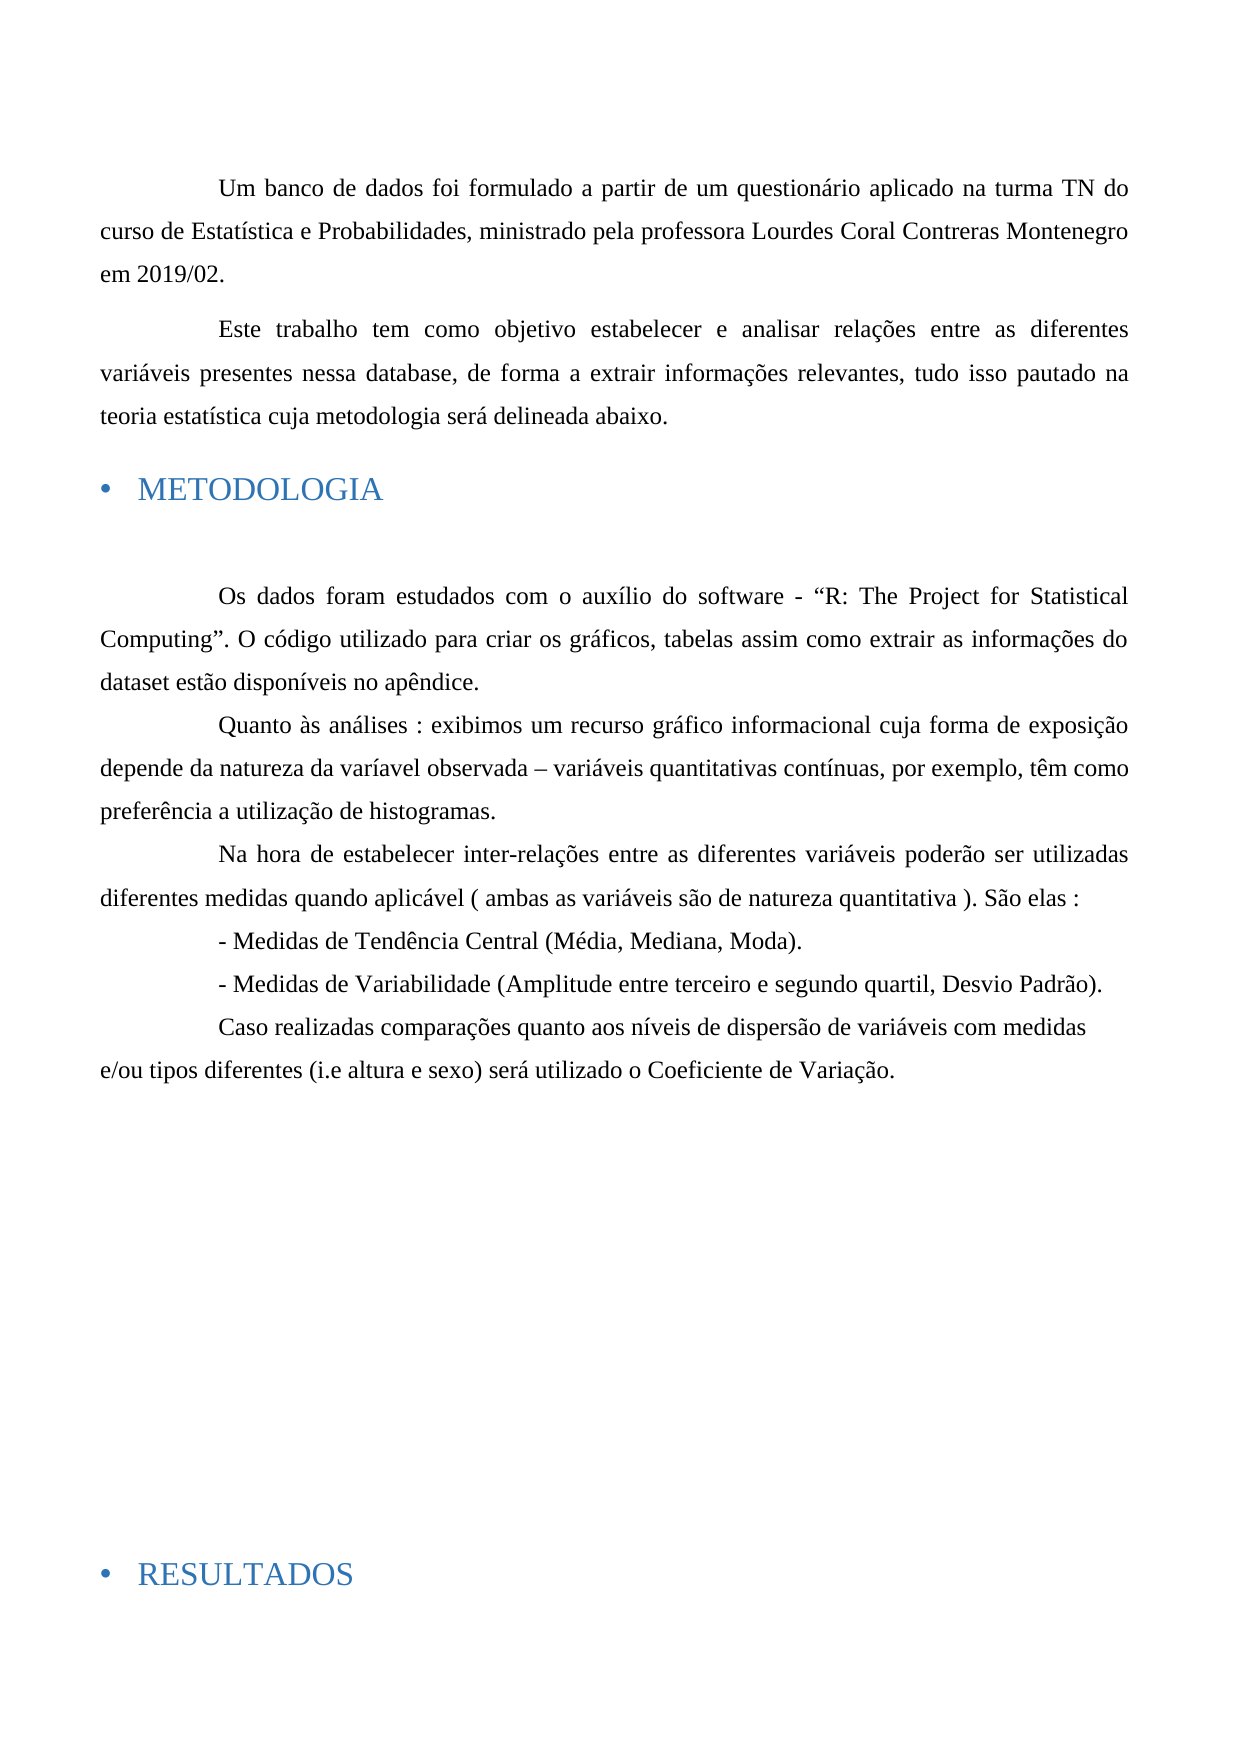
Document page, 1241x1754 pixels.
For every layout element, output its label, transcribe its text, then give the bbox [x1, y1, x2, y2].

text Os dados foram estudados com o auxílio do software - “R: The Project for Statistical Computing”. O código utilizado para criar os gráficos, tabelas assim como extrair as informações do dataset estão disponíveis no apêndice. [100, 581, 1130, 696]
text e/ou tipos diferentes (i.e altura e sexo) será utilizado o Coeficiente de Variação. [100, 1055, 1130, 1084]
text Quanto às análises : exibimos um recurso gráfico informacional cuja forma de exposição depende da natureza da varíavel observada – variáveis quantitativas contínuas, por exemplo, têm como preferência a utilização de histogramas. [100, 710, 1130, 825]
text Um banco de dados foi formulado a partir de um questionário aplicado na turma TN do curso de Estatística e Probabilidades, ministrado pela professora Lourdes Coral Contreras Montenegro em 2019/02. [100, 173, 1130, 288]
text Este trabalho tem como objetivo estabelecer e analisar relações entre as diferentes variáveis presentes nessa database, de forma a extrair informações relevantes, tudo isso pautado na teoria estatística cuja metodologia será delineada abaixo. [100, 314, 1130, 429]
text - Medidas de Variabilidade (Amplitude entre terceiro e segundo quartil, Desvio Padrão). [100, 969, 1130, 998]
list RESULTADOS [62, 1554, 1130, 1593]
text Caso realizadas comparações quanto aos níveis de dispersão de variáveis com medidas [100, 1012, 1130, 1041]
text Na hora de estabelecer inter-relações entre as diferentes variáveis poderão ser utilizadas diferentes medidas quando aplicável ( ambas as variáveis são de natureza quantitativa ). São elas : [100, 839, 1130, 911]
list METODOLOGIA [62, 469, 1130, 507]
text - Medidas de Tendência Central (Média, Mediana, Moda). [100, 926, 1130, 954]
